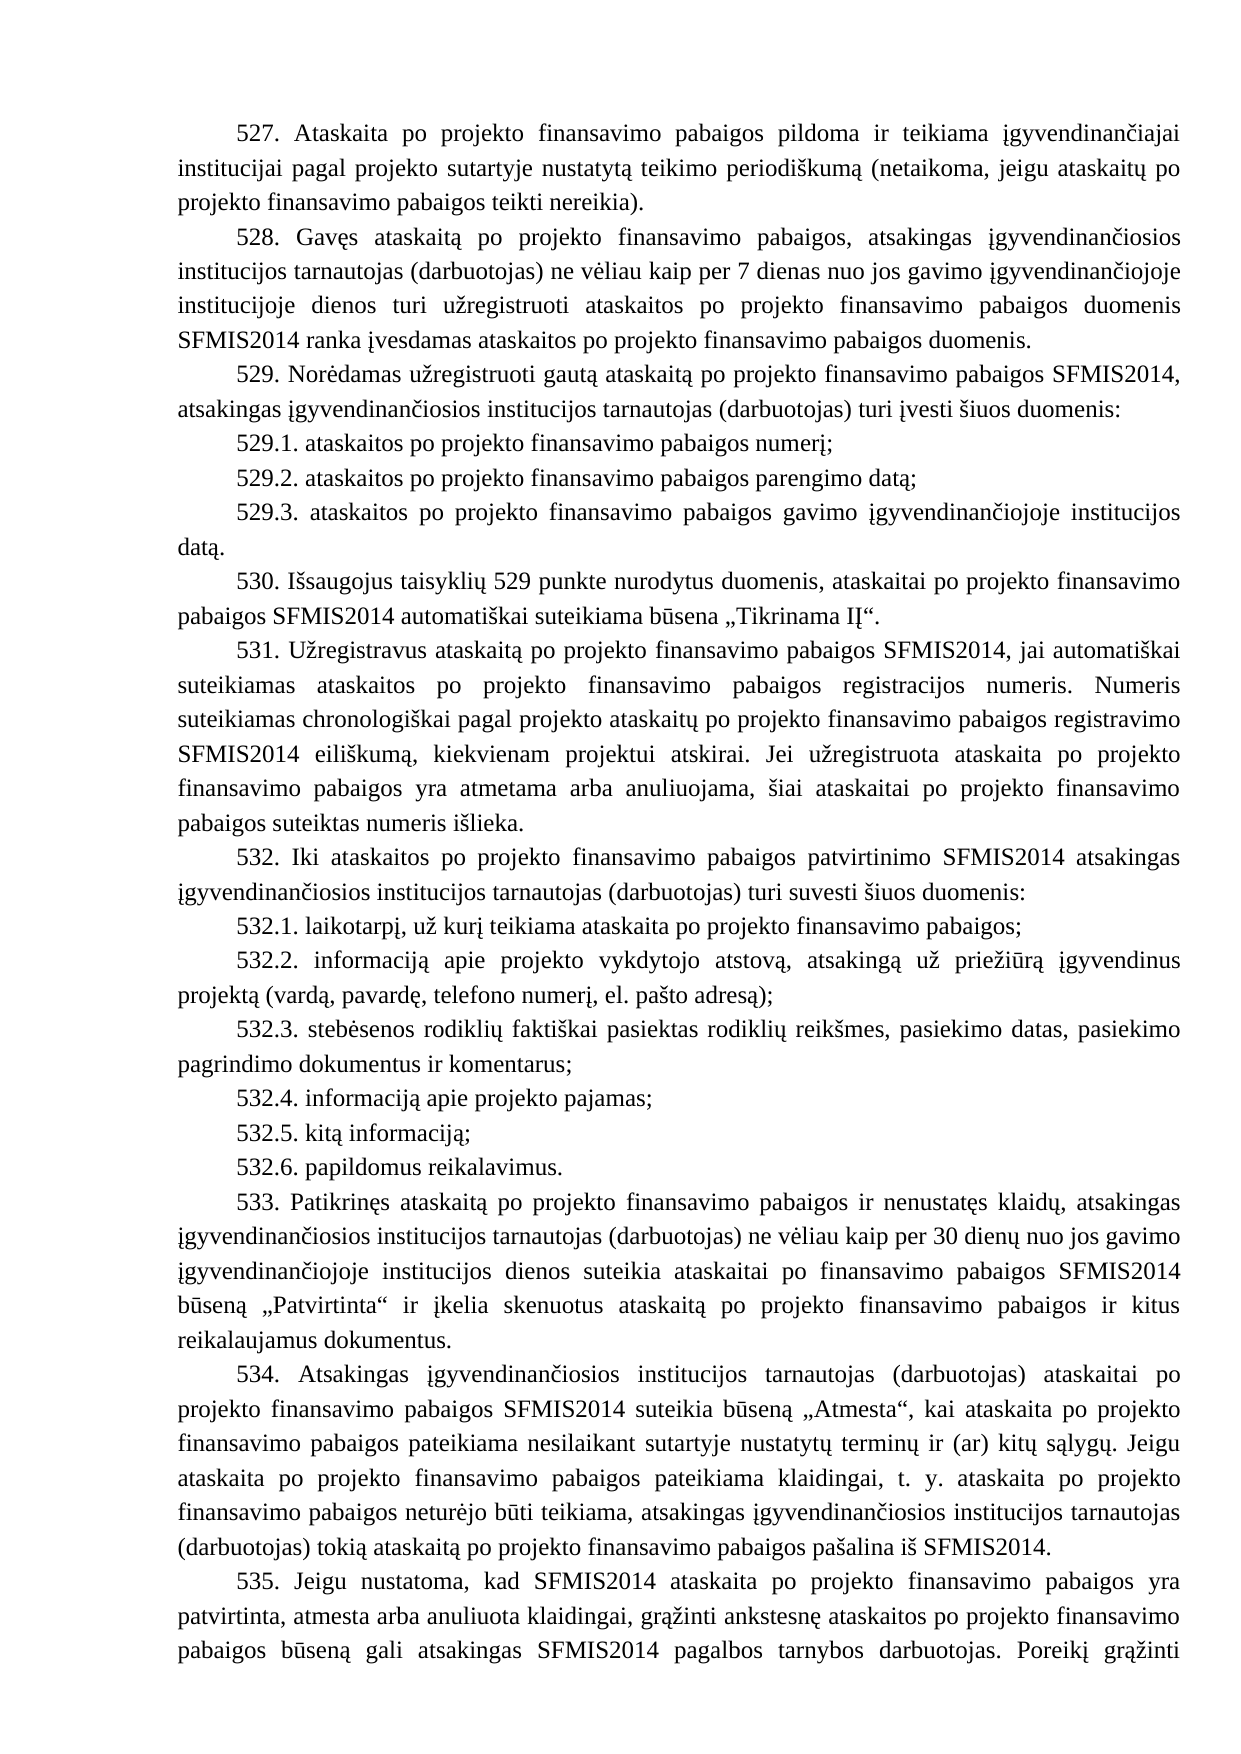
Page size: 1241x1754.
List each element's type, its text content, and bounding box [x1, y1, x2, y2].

text 529.1. ataskaitos po projekto finansavimo pabaigos numerį; [177, 428, 1181, 457]
text 529. Norėdamas užregistruoti gautą ataskaitą po projekto finansavimo pabaigos SFMIS2014, atsakingas įgyvendinančiosios institucijos tarnautojas (darbuotojas) turi įvesti šiuos duomenis: [177, 359, 1181, 423]
text 532.5. kitą informaciją; [177, 1118, 1181, 1147]
text 535. Jeigu nustatoma, kad SFMIS2014 ataskaita po projekto finansavimo pabaigos yra patvirtinta, atmesta arba anuliuota klaidingai, grąžinti ankstesnę ataskaitos po projekto finansavimo pabaigos būseną gali atsakingas SFMIS2014 pagalbos tarnybos darbuotojas. Poreikį grąžinti [177, 1566, 1181, 1664]
text 530. Išsaugojus taisyklių 529 punkte nurodytus duomenis, ataskaitai po projekto finansavimo pabaigos SFMIS2014 automatiškai suteikiama būsena „Tikrinama IĮ“. [177, 566, 1181, 629]
text 534. Atsakingas įgyvendinančiosios institucijos tarnautojas (darbuotojas) ataskaitai po projekto finansavimo pabaigos SFMIS2014 suteikia būseną „Atmesta“, kai ataskaita po projekto finansavimo pabaigos pateikiama nesilaikant sutartyje nustatytų terminų ir (ar) kitų sąlygų. Jeigu ataskaita po projekto finansavimo pabaigos pateikiama klaidingai, t. y. ataskaita po projekto finansavimo pabaigos neturėjo būti teikiama, atsakingas įgyvendinančiosios institucijos tarnautojas (darbuotojas) tokią ataskaitą po projekto finansavimo pabaigos pašalina iš SFMIS2014. [177, 1359, 1181, 1561]
text 527. Ataskaita po projekto finansavimo pabaigos pildoma ir teikiama įgyvendinančiajai institucijai pagal projekto sutartyje nustatytą teikimo periodiškumą (netaikoma, jeigu ataskaitų po projekto finansavimo pabaigos teikti nereikia). [177, 118, 1181, 216]
text 532. Iki ataskaitos po projekto finansavimo pabaigos patvirtinimo SFMIS2014 atsakingas įgyvendinančiosios institucijos tarnautojas (darbuotojas) turi suvesti šiuos duomenis: [177, 842, 1181, 905]
text 532.6. papildomus reikalavimus. [177, 1152, 1181, 1181]
text 531. Užregistravus ataskaitą po projekto finansavimo pabaigos SFMIS2014, jai automatiškai suteikiamas ataskaitos po projekto finansavimo pabaigos registracijos numeris. Numeris suteikiamas chronologiškai pagal projekto ataskaitų po projekto finansavimo pabaigos registravimo SFMIS2014 eiliškumą, kiekvienam projektui atskirai. Jei užregistruota ataskaita po projekto finansavimo pabaigos yra atmetama arba anuliuojama, šiai ataskaitai po projekto finansavimo pabaigos suteiktas numeris išlieka. [177, 635, 1181, 836]
text 532.4. informaciją apie projekto pajamas; [177, 1083, 1181, 1112]
text 529.3. ataskaitos po projekto finansavimo pabaigos gavimo įgyvendinančiojoje institucijos datą. [177, 497, 1181, 561]
text 529.2. ataskaitos po projekto finansavimo pabaigos parengimo datą; [177, 463, 1181, 492]
text 533. Patikrinęs ataskaitą po projekto finansavimo pabaigos ir nenustatęs klaidų, atsakingas įgyvendinančiosios institucijos tarnautojas (darbuotojas) ne vėliau kaip per 30 dienų nuo jos gavimo įgyvendinančiojoje institucijos dienos suteikia ataskaitai po finansavimo pabaigos SFMIS2014 būseną „Patvirtinta“ ir įkelia skenuotus ataskaitą po projekto finansavimo pabaigos ir kitus reikalaujamus dokumentus. [177, 1187, 1181, 1354]
text 528. Gavęs ataskaitą po projekto finansavimo pabaigos, atsakingas įgyvendinančiosios institucijos tarnautojas (darbuotojas) ne vėliau kaip per 7 dienas nuo jos gavimo įgyvendinančiojoje institucijoje dienos turi užregistruoti ataskaitos po projekto finansavimo pabaigos duomenis SFMIS2014 ranka įvesdamas ataskaitos po projekto finansavimo pabaigos duomenis. [177, 222, 1181, 354]
text 532.3. stebėsenos rodiklių faktiškai pasiektas rodiklių reikšmes, pasiekimo datas, pasiekimo pagrindimo dokumentus ir komentarus; [177, 1014, 1181, 1078]
text 532.2. informaciją apie projekto vykdytojo atstovą, atsakingą už priežiūrą įgyvendinus projektą (vardą, pavardę, telefono numerį, el. pašto adresą); [177, 946, 1181, 1009]
text 532.1. laikotarpį, už kurį teikiama ataskaita po projekto finansavimo pabaigos; [177, 911, 1181, 940]
